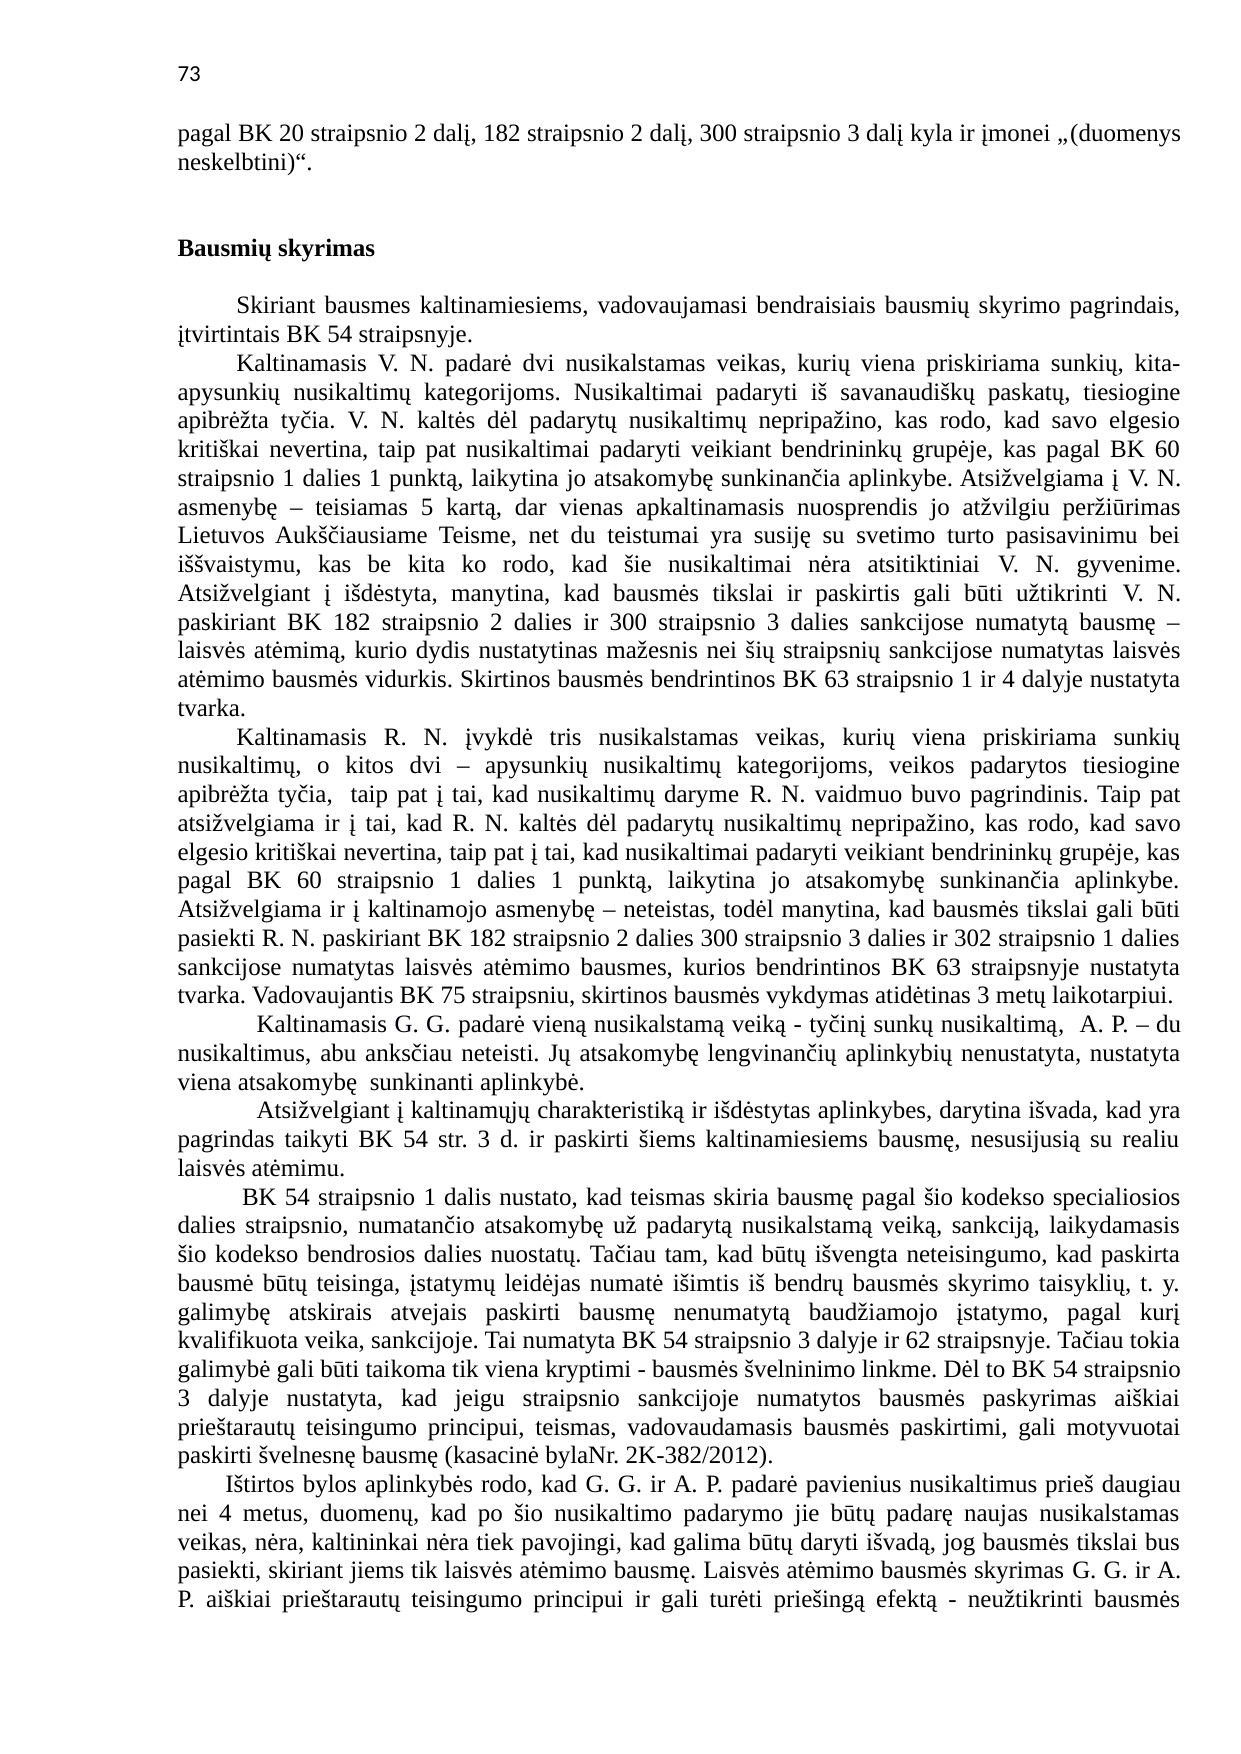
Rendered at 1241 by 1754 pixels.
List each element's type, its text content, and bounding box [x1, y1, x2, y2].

text Skiriant bausmes kaltinamiesiems, vadovaujamasi bendraisiais bausmių skyrimo pagrindais, įtvirtintais BK 54 straipsnyje. [177, 291, 1181, 348]
text pagal BK 20 straipsnio 2 dalį, 182 straipsnio 2 dalį, 300 straipsnio 3 dalį kyla ir įmonei „(duomenys neskelbtini)“. [177, 118, 1181, 176]
text Ištirtos bylos aplinkybės rodo, kad G. G. ir A. P. padarė pavienius nusikaltimus prieš daugiau nei 4 metus, duomenų, kad po šio nusikaltimo padarymo jie būtų padarę naujas nusikalstamas veikas, nėra, kaltininkai nėra tiek pavojingi, kad galima būtų daryti išvadą, jog bausmės tikslai bus pasiekti, skiriant jiems tik laisvės atėmimo bausmę. Laisvės atėmimo bausmės skyrimas G. G. ir A. P. aiškiai prieštarautų teisingumo principui ir gali turėti priešingą efektą - neužtikrinti bausmės [177, 1469, 1181, 1613]
text Atsižvelgiant į kaltinamųjų charakteristiką ir išdėstytas aplinkybes, darytina išvada, kad yra pagrindas taikyti BK 54 str. 3 d. ir paskirti šiems kaltinamiesiems bausmę, nesusijusią su realiu laisvės atėmimu. [177, 1096, 1181, 1182]
text Kaltinamasis V. N. padarė dvi nusikalstamas veikas, kurių viena priskiriama sunkių, kita- apysunkių nusikaltimų kategorijoms. Nusikaltimai padaryti iš savanaudiškų paskatų, tiesiogine apibrėžta tyčia. V. N. kaltės dėl padarytų nusikaltimų nepripažino, kas rodo, kad savo elgesio kritiškai nevertina, taip pat nusikaltimai padaryti veikiant bendrininkų grupėje, kas pagal BK 60 straipsnio 1 dalies 1 punktą, laikytina jo atsakomybę sunkinančia aplinkybe. Atsižvelgiama į V. N. asmenybę – teisiamas 5 kartą, dar vienas apkaltinamasis nuosprendis jo atžvilgiu peržiūrimas Lietuvos Aukščiausiame Teisme, net du teistumai yra susiję su svetimo turto pasisavinimu bei iššvaistymu, kas be kita ko rodo, kad šie nusikaltimai nėra atsitiktiniai V. N. gyvenime. Atsižvelgiant į išdėstyta, manytina, kad bausmės tikslai ir paskirtis gali būti užtikrinti V. N. paskiriant BK 182 straipsnio 2 dalies ir 300 straipsnio 3 dalies sankcijose numatytą bausmę – laisvės atėmimą, kurio dydis nustatytinas mažesnis nei šių straipsnių sankcijose numatytas laisvės atėmimo bausmės vidurkis. Skirtinos bausmės bendrintinos BK 63 straipsnio 1 ir 4 dalyje nustatyta tvarka. [177, 348, 1181, 722]
text Bausmių skyrimas [177, 233, 1181, 262]
text Kaltinamasis R. N. įvykdė tris nusikalstamas veikas, kurių viena priskiriama sunkių nusikaltimų, o kitos dvi – apysunkių nusikaltimų kategorijoms, veikos padarytos tiesiogine apibrėžta tyčia, taip pat į tai, kad nusikaltimų daryme R. N. vaidmuo buvo pagrindinis. Taip pat atsižvelgiama ir į tai, kad R. N. kaltės dėl padarytų nusikaltimų nepripažino, kas rodo, kad savo elgesio kritiškai nevertina, taip pat į tai, kad nusikaltimai padaryti veikiant bendrininkų grupėje, kas pagal BK 60 straipsnio 1 dalies 1 punktą, laikytina jo atsakomybę sunkinančia aplinkybe. Atsižvelgiama ir į kaltinamojo asmenybę – neteistas, todėl manytina, kad bausmės tikslai gali būti pasiekti R. N. paskiriant BK 182 straipsnio 2 dalies 300 straipsnio 3 dalies ir 302 straipsnio 1 dalies sankcijose numatytas laisvės atėmimo bausmes, kurios bendrintinos BK 63 straipsnyje nustatyta tvarka. Vadovaujantis BK 75 straipsniu, skirtinos bausmės vykdymas atidėtinas 3 metų laikotarpiui. [177, 722, 1181, 1009]
text BK 54 straipsnio 1 dalis nustato, kad teismas skiria bausmę pagal šio kodekso specialiosios dalies straipsnio, numatančio atsakomybę už padarytą nusikalstamą veiką, sankciją, laikydamasis šio kodekso bendrosios dalies nuostatų. Tačiau tam, kad būtų išvengta neteisingumo, kad paskirta bausmė būtų teisinga, įstatymų leidėjas numatė išimtis iš bendrų bausmės skyrimo taisyklių, t. y. galimybę atskirais atvejais paskirti bausmę nenumatytą baudžiamojo įstatymo, pagal kurį kvalifikuota veika, sankcijoje. Tai numatyta BK 54 straipsnio 3 dalyje ir 62 straipsnyje. Tačiau tokia galimybė gali būti taikoma tik viena kryptimi - bausmės švelninimo linkme. Dėl to BK 54 straipsnio 3 dalyje nustatyta, kad jeigu straipsnio sankcijoje numatytos bausmės paskyrimas aiškiai prieštarautų teisingumo principui, teismas, vadovaudamasis bausmės paskirtimi, gali motyvuotai paskirti švelnesnę bausmę (kasacinė bylaNr. 2K-382/2012). [177, 1182, 1181, 1469]
text Kaltinamasis G. G. padarė vieną nusikalstamą veiką - tyčinį sunkų nusikaltimą, A. P. – du nusikaltimus, abu anksčiau neteisti. Jų atsakomybę lengvinančių aplinkybių nenustatyta, nustatyta viena atsakomybę sunkinanti aplinkybė. [177, 1009, 1181, 1096]
